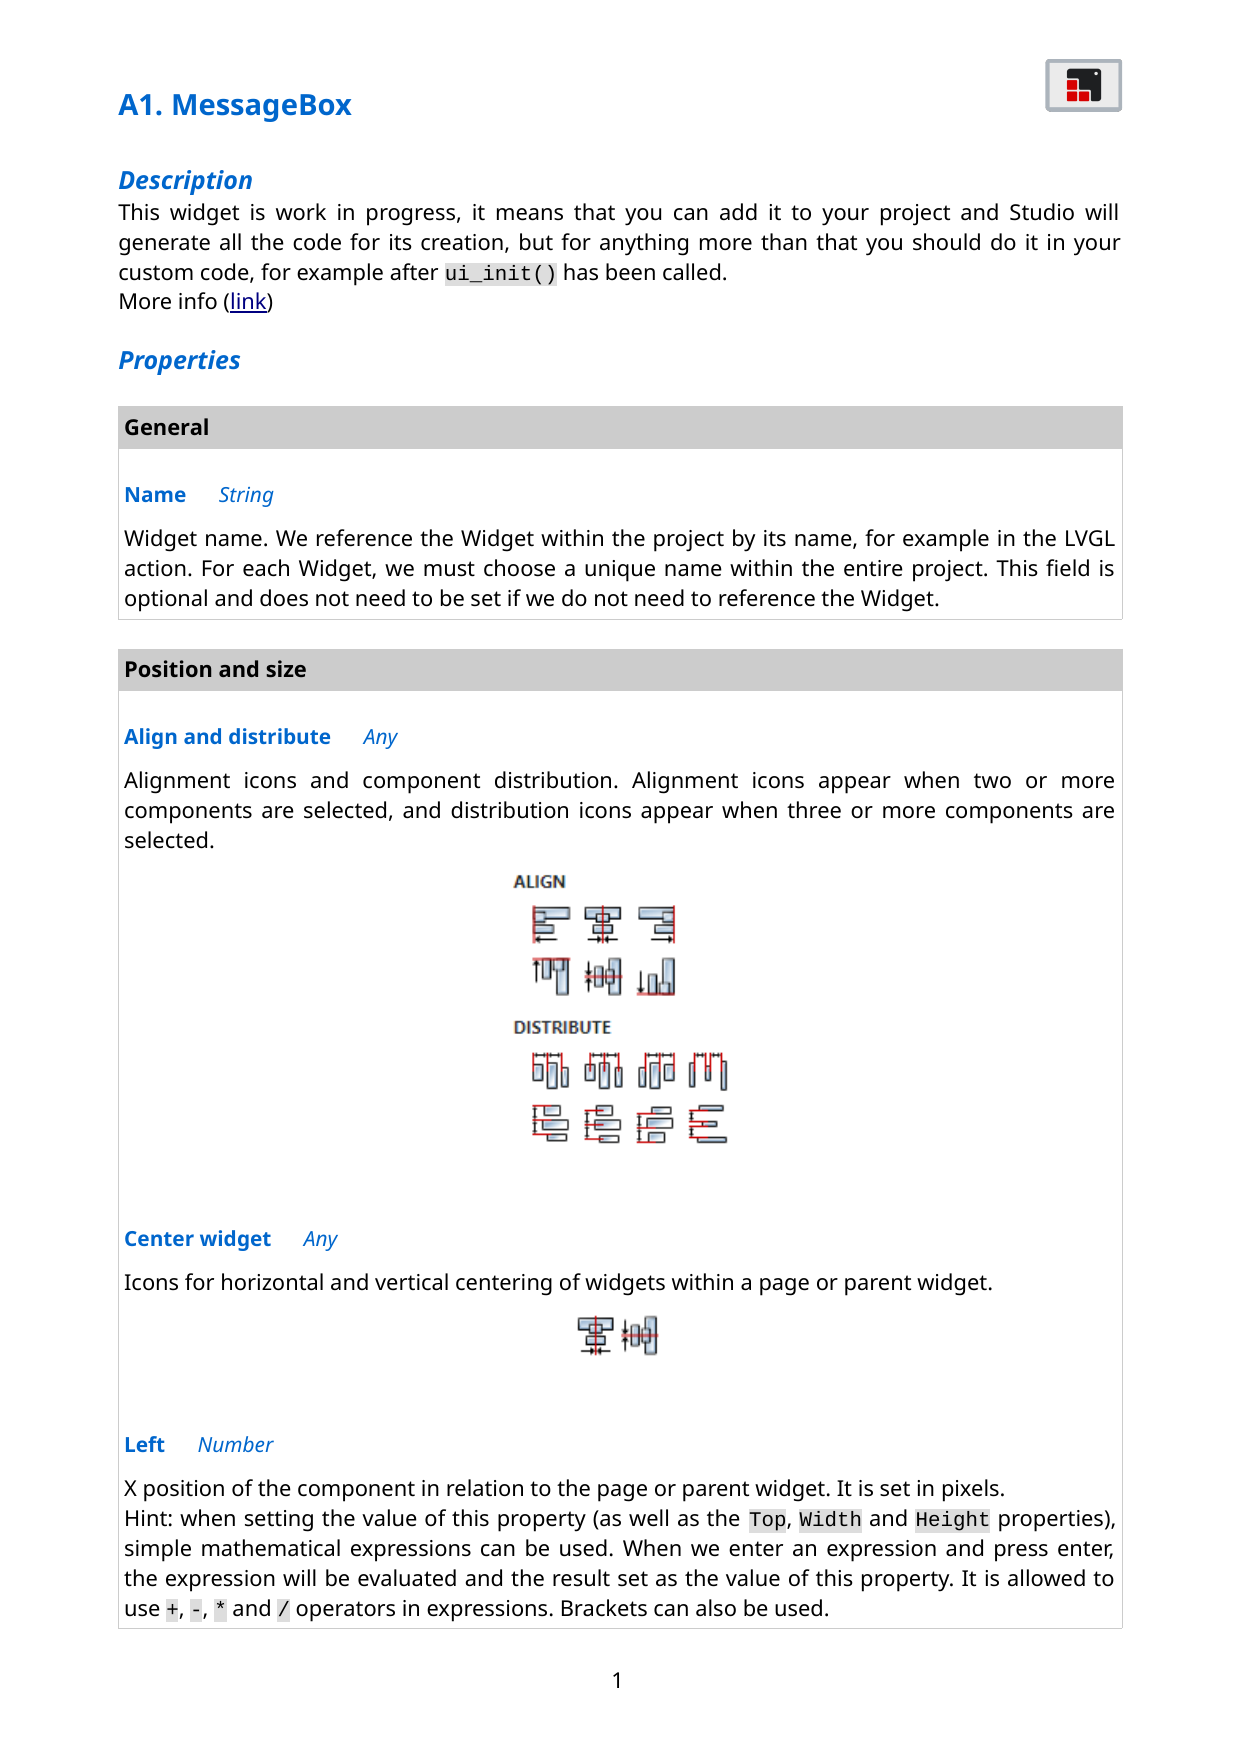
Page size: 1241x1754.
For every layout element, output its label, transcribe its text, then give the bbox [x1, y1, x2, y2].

table_cell Align and distribute Any Alignment icons and component distribution. Alignment icons appear when two or more components are selected, and distribution icons appear when three or more components are selected. Center widget Any Icons for horizontal and vertical centering of widgets within a page or parent widget. Left Number X position of the component in relation to the page or parent widget. It is set in pixels. Hint: when setting the value of this property (as well as the Top, Width and Height properties), simple mathematical expressions can be used. When we enter an expression and press enter, the expression will be evaluated and the result set as the value of this property. It is allowed to use +, -, * and / operators in expressions. Brackets can also be used. [119, 691, 1122, 1628]
subtitle MessageBox [118, 84, 1122, 124]
picture [490, 866, 750, 1156]
picture [1045, 59, 1123, 112]
subtitle Description [118, 163, 1122, 197]
picture [572, 1308, 668, 1362]
table_header Position and size [119, 650, 1122, 690]
text This widget is work in progress, it means that you can add it to your project and Studio will generate all the code for its creation, but for anything more than that you should do it in your custom code, for example after ui_init() has been called. [118, 197, 1122, 286]
table_cell Name String Widget name. We reference the Widget within the project by its name, for example in the LVGL action. For each Widget, we must choose a unique name within the entire project. This field is optional and does not need to be set if we do not need to reference the Widget. [119, 449, 1122, 618]
table_header General [119, 407, 1122, 448]
text More info (link) [118, 286, 1122, 316]
subtitle Properties [118, 343, 1122, 377]
